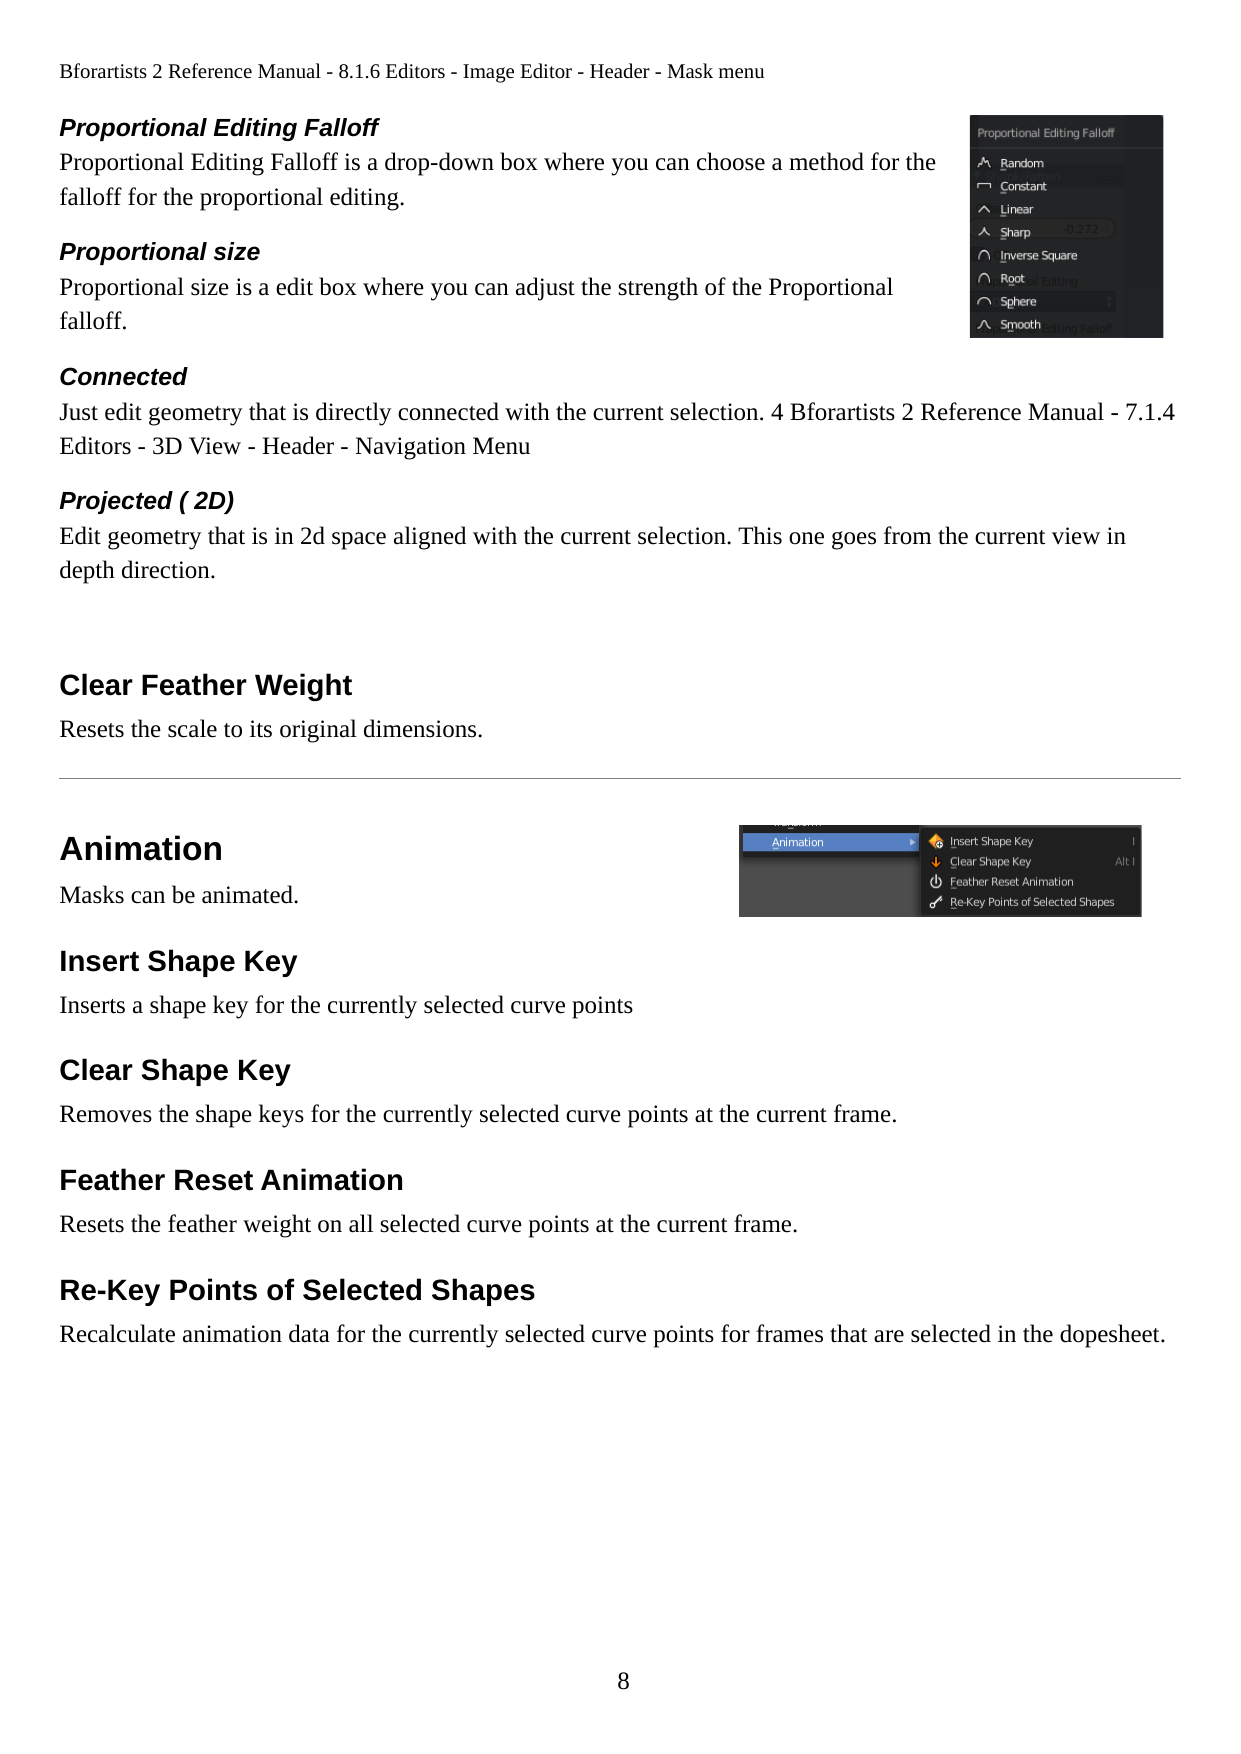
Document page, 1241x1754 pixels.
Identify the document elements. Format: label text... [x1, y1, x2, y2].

subtitle Connected [59, 362, 1181, 390]
text Removes the shape keys for the currently selected curve points at the current frame. [59, 1099, 1181, 1128]
subtitle Animation [59, 829, 739, 867]
text Proportional size is a edit box where you can adjust the strength of the Proportional falloff. [59, 272, 969, 335]
subtitle Clear Shape Key [59, 1053, 1181, 1087]
text Just edit geometry that is directly connected with the current selection. 4 Bforartists 2 Reference Manual - 7.1.4 Editors - 3D View - Header - Navigation Menu [59, 397, 1181, 460]
subtitle Clear Feather Weight [59, 668, 1181, 702]
text Inserts a shape key for the currently selected curve points [59, 990, 1181, 1018]
text [1142, 880, 1181, 908]
subtitle Re-Key Points of Selected Shapes [59, 1273, 1181, 1307]
text Recalculate animation data for the currently selected curve points for frames that are selected in the dopesheet. [59, 1319, 1181, 1348]
subtitle Proportional size [59, 237, 969, 266]
picture [739, 825, 1142, 917]
subtitle Projected ( 2D) [59, 486, 1181, 515]
text Edit geometry that is in 2d space aligned with the current selection. This one goes from the current view in depth direction. [59, 521, 1181, 584]
subtitle Insert Shape Key [59, 943, 1181, 977]
picture [969, 115, 1164, 338]
subtitle [1142, 829, 1181, 867]
subtitle [1164, 237, 1181, 266]
text Resets the scale to its original dimensions. [59, 714, 1181, 743]
subtitle Proportional Editing Falloff [59, 113, 1181, 141]
subtitle Feather Reset Animation [59, 1163, 1181, 1197]
text Masks can be animated. [59, 880, 739, 908]
text Resets the feather weight on all selected curve points at the current frame. [59, 1209, 1181, 1238]
text Proportional Editing Falloff is a drop-down box where you can choose a method for the falloff for the proportional editing. [59, 147, 969, 211]
